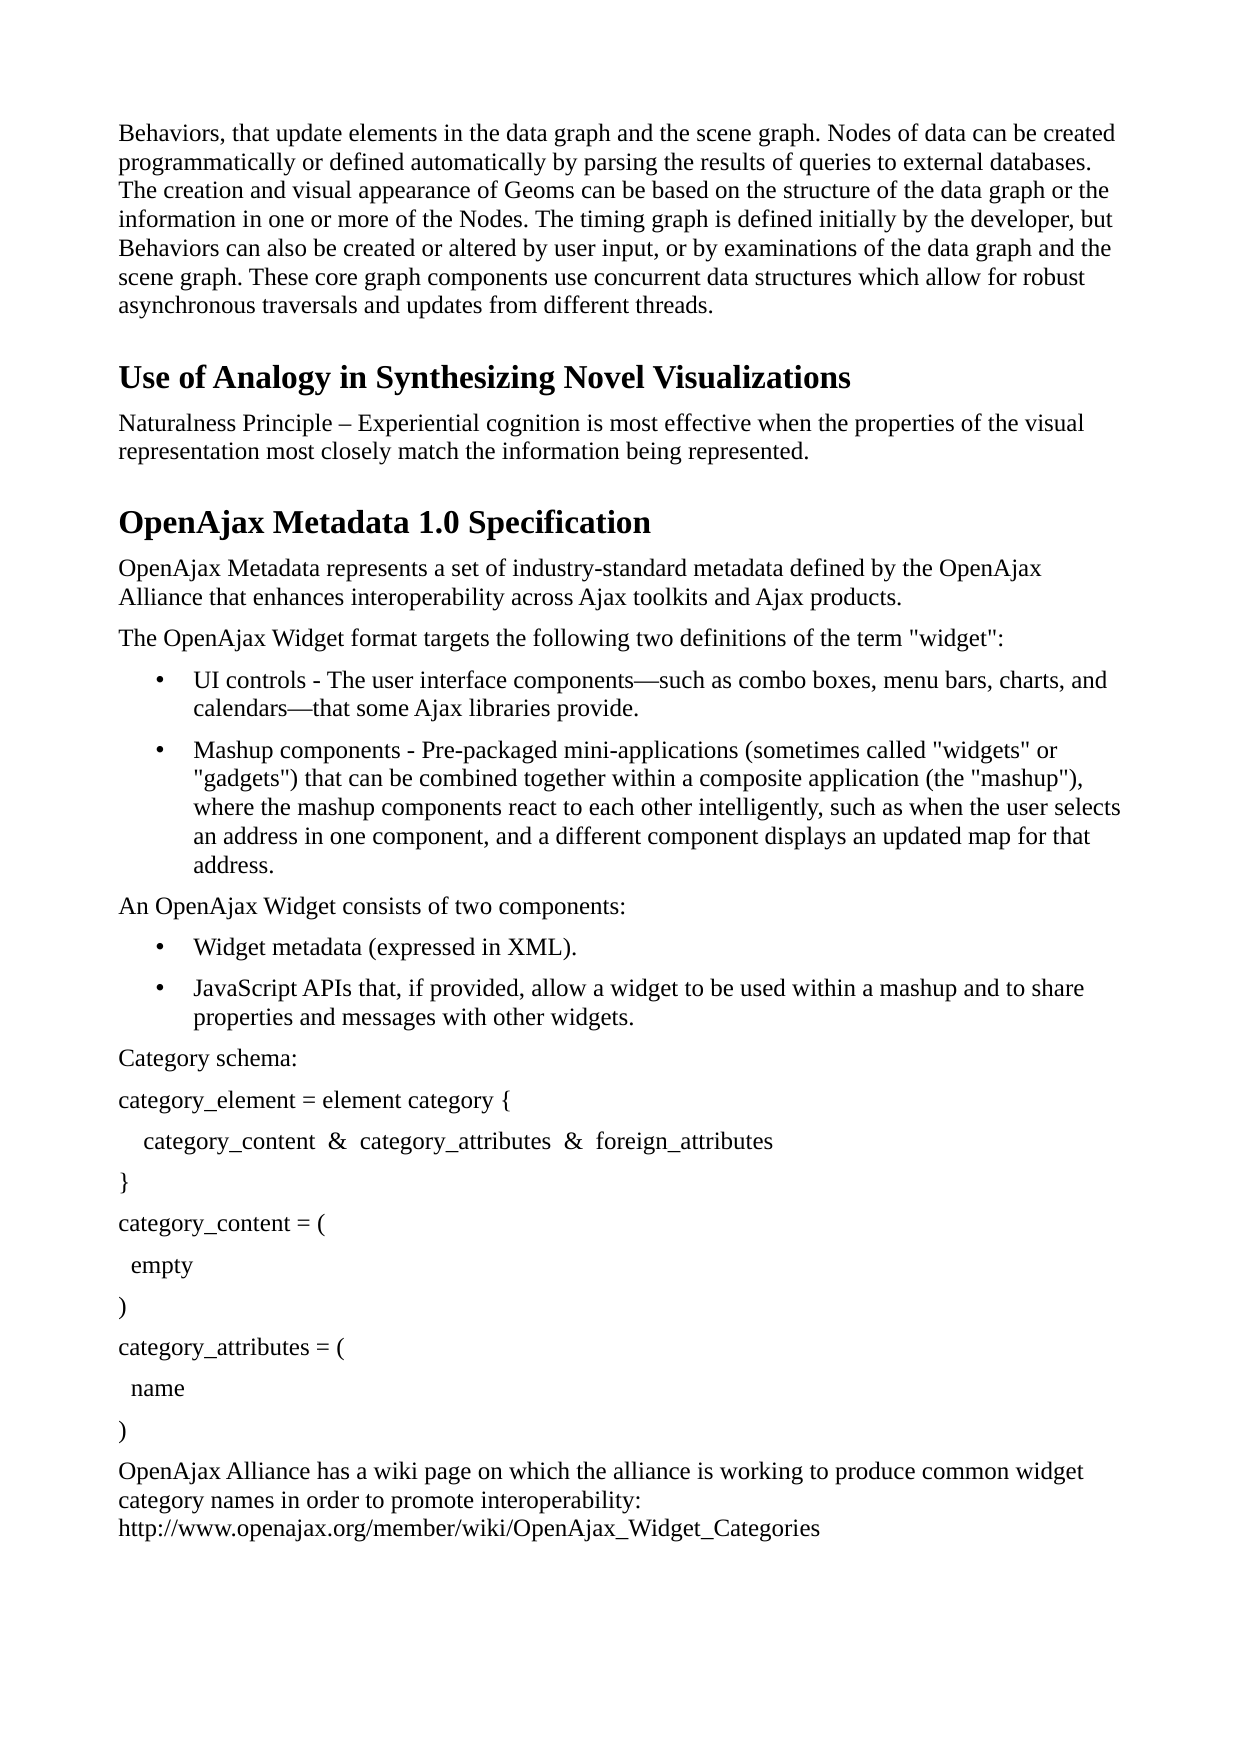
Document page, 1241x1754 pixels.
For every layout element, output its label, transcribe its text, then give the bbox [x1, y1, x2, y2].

text empty [118, 1250, 1122, 1278]
subtitle Use of Analogy in Synthesizing Novel Visualizations [118, 357, 1122, 395]
text ) [118, 1415, 1122, 1443]
text category_element = element category { [118, 1085, 1122, 1113]
text category_content & category_attributes & foreign_attributes [118, 1126, 1122, 1155]
text name [118, 1373, 1122, 1402]
text category_attributes = ( [118, 1332, 1122, 1361]
subtitle OpenAjax Metadata 1.0 Specification [118, 503, 1122, 541]
text category_content = ( [118, 1208, 1122, 1237]
list UI controls - The user interface components—such as combo boxes, menu bars, charts, and calendars—that some Ajax libraries provide. [156, 665, 1122, 722]
text An OpenAjax Widget consists of two components: [118, 891, 1122, 920]
list JavaScript APIs that, if provided, allow a widget to be used within a mashup and to share properties and messages with other widgets. [156, 973, 1122, 1031]
text Category schema: [118, 1043, 1122, 1072]
text ) [118, 1291, 1122, 1320]
text Naturalness Principle – Experiential cognition is most effective when the properties of the visual representation most closely match the information being represented. [118, 408, 1122, 465]
list Widget metadata (expressed in XML). [156, 932, 1122, 961]
text The OpenAjax Widget format targets the following two definitions of the term "widget": [118, 623, 1122, 652]
text Behaviors, that update elements in the data graph and the scene graph. Nodes of data can be created programmatically or defined automatically by parsing the results of queries to external databases. The creation and visual appearance of Geoms can be based on the structure of the data graph or the information in one or more of the Nodes. The timing graph is defined initially by the developer, but Behaviors can also be created or altered by user input, or by examinations of the data graph and the scene graph. These core graph components use concurrent data structures which allow for robust asynchronous traversals and updates from different threads. [118, 118, 1122, 319]
text OpenAjax Metadata represents a set of industry-standard metadata defined by the OpenAjax Alliance that enhances interoperability across Ajax toolkits and Ajax products. [118, 553, 1122, 611]
text OpenAjax Alliance has a wiki page on which the alliance is working to produce common widget category names in order to promote interoperability: http://www.openajax.org/member/wiki/OpenAjax_Widget_Categories [118, 1456, 1122, 1542]
text } [118, 1167, 1122, 1196]
list Mashup components - Pre-packaged mini-applications (sometimes called "widgets" or "gadgets") that can be combined together within a composite application (the "mashup"), where the mashup components react to each other intelligently, such as when the user selects an address in one component, and a different component displays an updated map for that address. [156, 735, 1122, 878]
